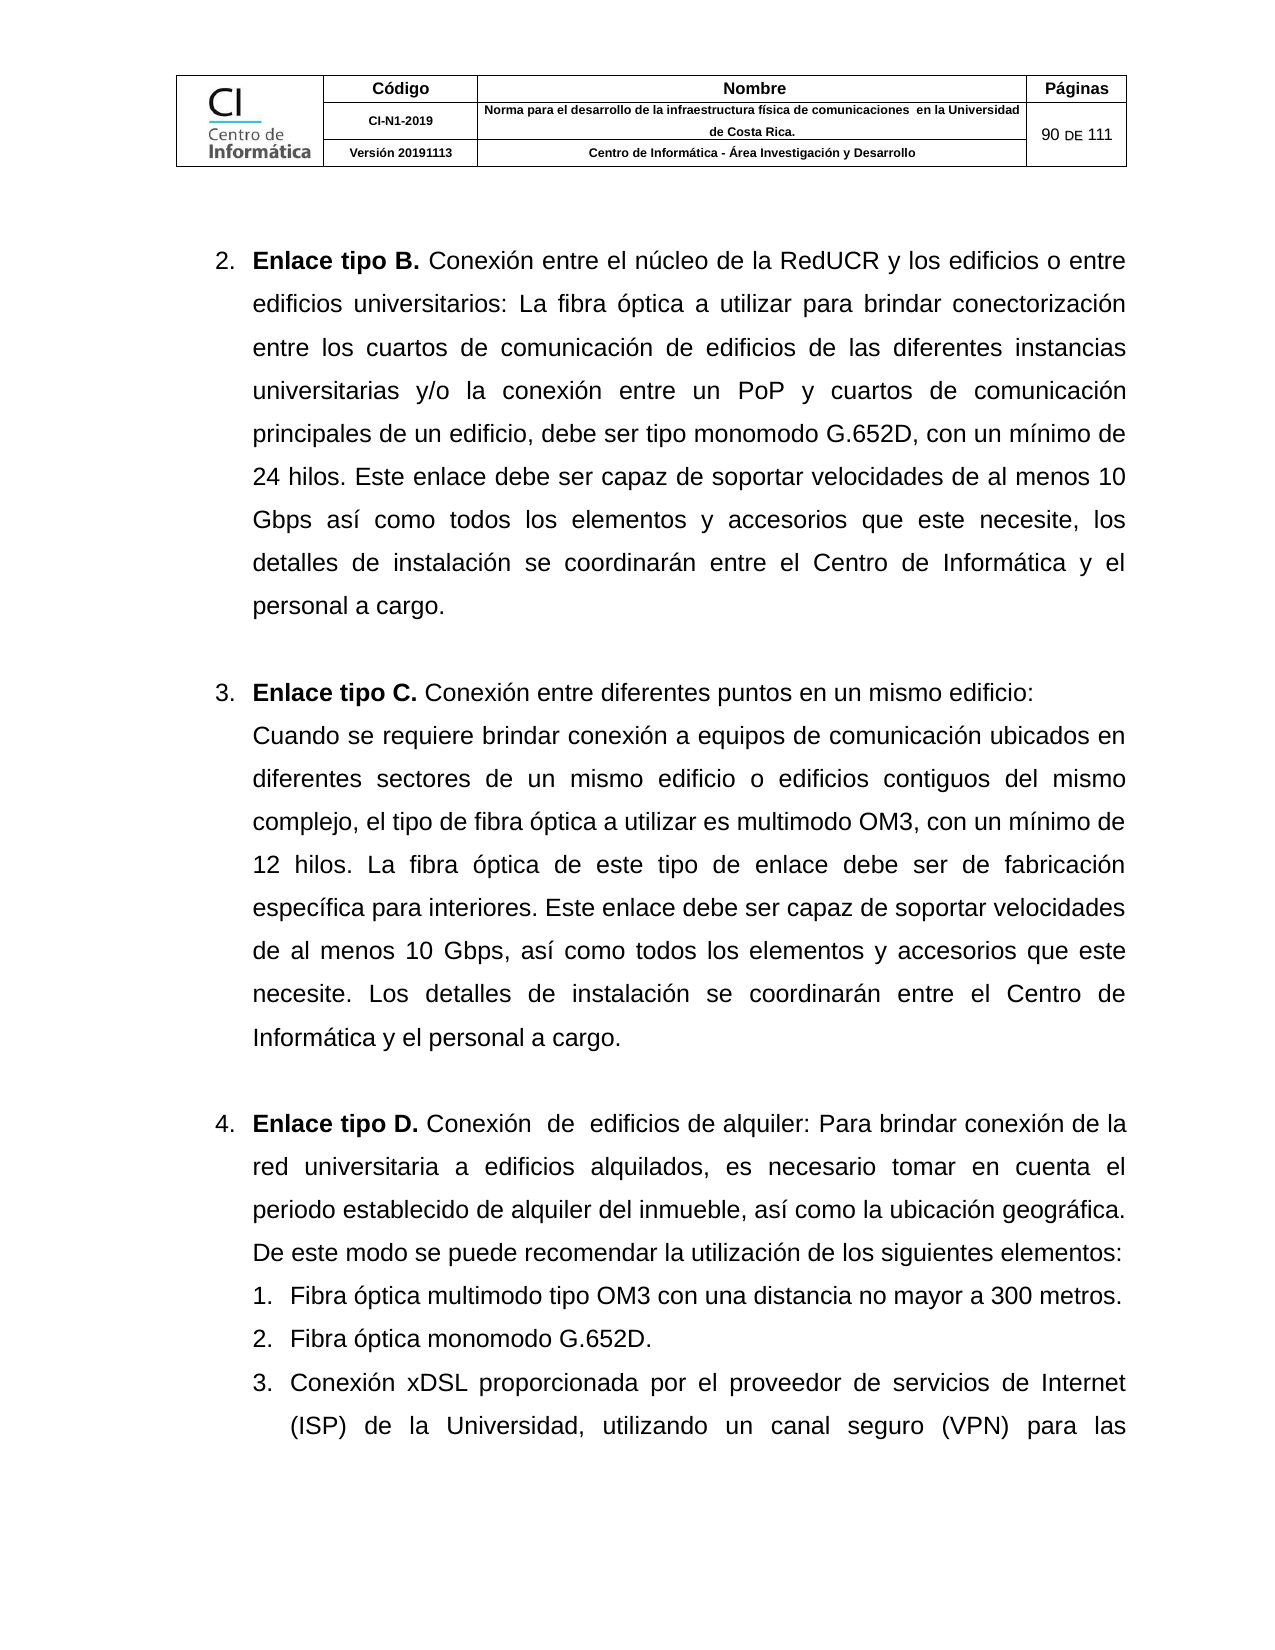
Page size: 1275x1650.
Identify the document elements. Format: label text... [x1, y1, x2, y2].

list Enlace tipo B. Conexión entre el núcleo de la RedUCR y los edificios o entre edificios universitarios: La fibra óptica a utilizar para brindar conectorización entre los cuartos de comunicación de edificios de las diferentes instancias universitarias y/o la conexión entre un PoP y cuartos de comunicación principales de un edificio, debe ser tipo monomodo G.652D, con un mínimo de 24 hilos. Este enlace debe ser capaz de soportar velocidades de al menos 10 Gbps así como todos los elementos y accesorios que este necesite, los detalles de instalación se coordinarán entre el Centro de Informática y el personal a cargo. [215, 246, 1127, 620]
picture [206, 81, 312, 160]
list Enlace tipo D. Conexión de edificios de alquiler: Para brindar conexión de la red universitaria a edificios alquilados, es necesario tomar en cuenta el periodo establecido de alquiler del inmueble, así como la ubicación geográfica. De este modo se puede recomendar la utilización de los siguientes elementos: [215, 1109, 1127, 1267]
list Cuando se requiere brindar conexión a equipos de comunicación ubicados en diferentes sectores de un mismo edificio o edificios contiguos del mismo complejo, el tipo de fibra óptica a utilizar es multimodo OM3, con un mínimo de 12 hilos. La fibra óptica de este tipo de enlace debe ser de fabricación específica para interiores. Este enlace debe ser capaz de soportar velocidades de al menos 10 Gbps, así como todos los elementos y accesorios que este necesite. Los detalles de instalación se coordinarán entre el Centro de Informática y el personal a cargo. [215, 721, 1127, 1051]
list Fibra óptica multimodo tipo OM3 con una distancia no mayor a 300 metros. [252, 1281, 1127, 1310]
list Conexión xDSL proporcionada por el proveedor de servicios de Internet (ISP) de la Universidad, utilizando un canal seguro (VPN) para las [252, 1368, 1127, 1439]
list Enlace tipo C. Conexión entre diferentes puntos en un mismo edificio: [215, 678, 1127, 706]
list Fibra óptica monomodo G.652D. [252, 1324, 1127, 1353]
